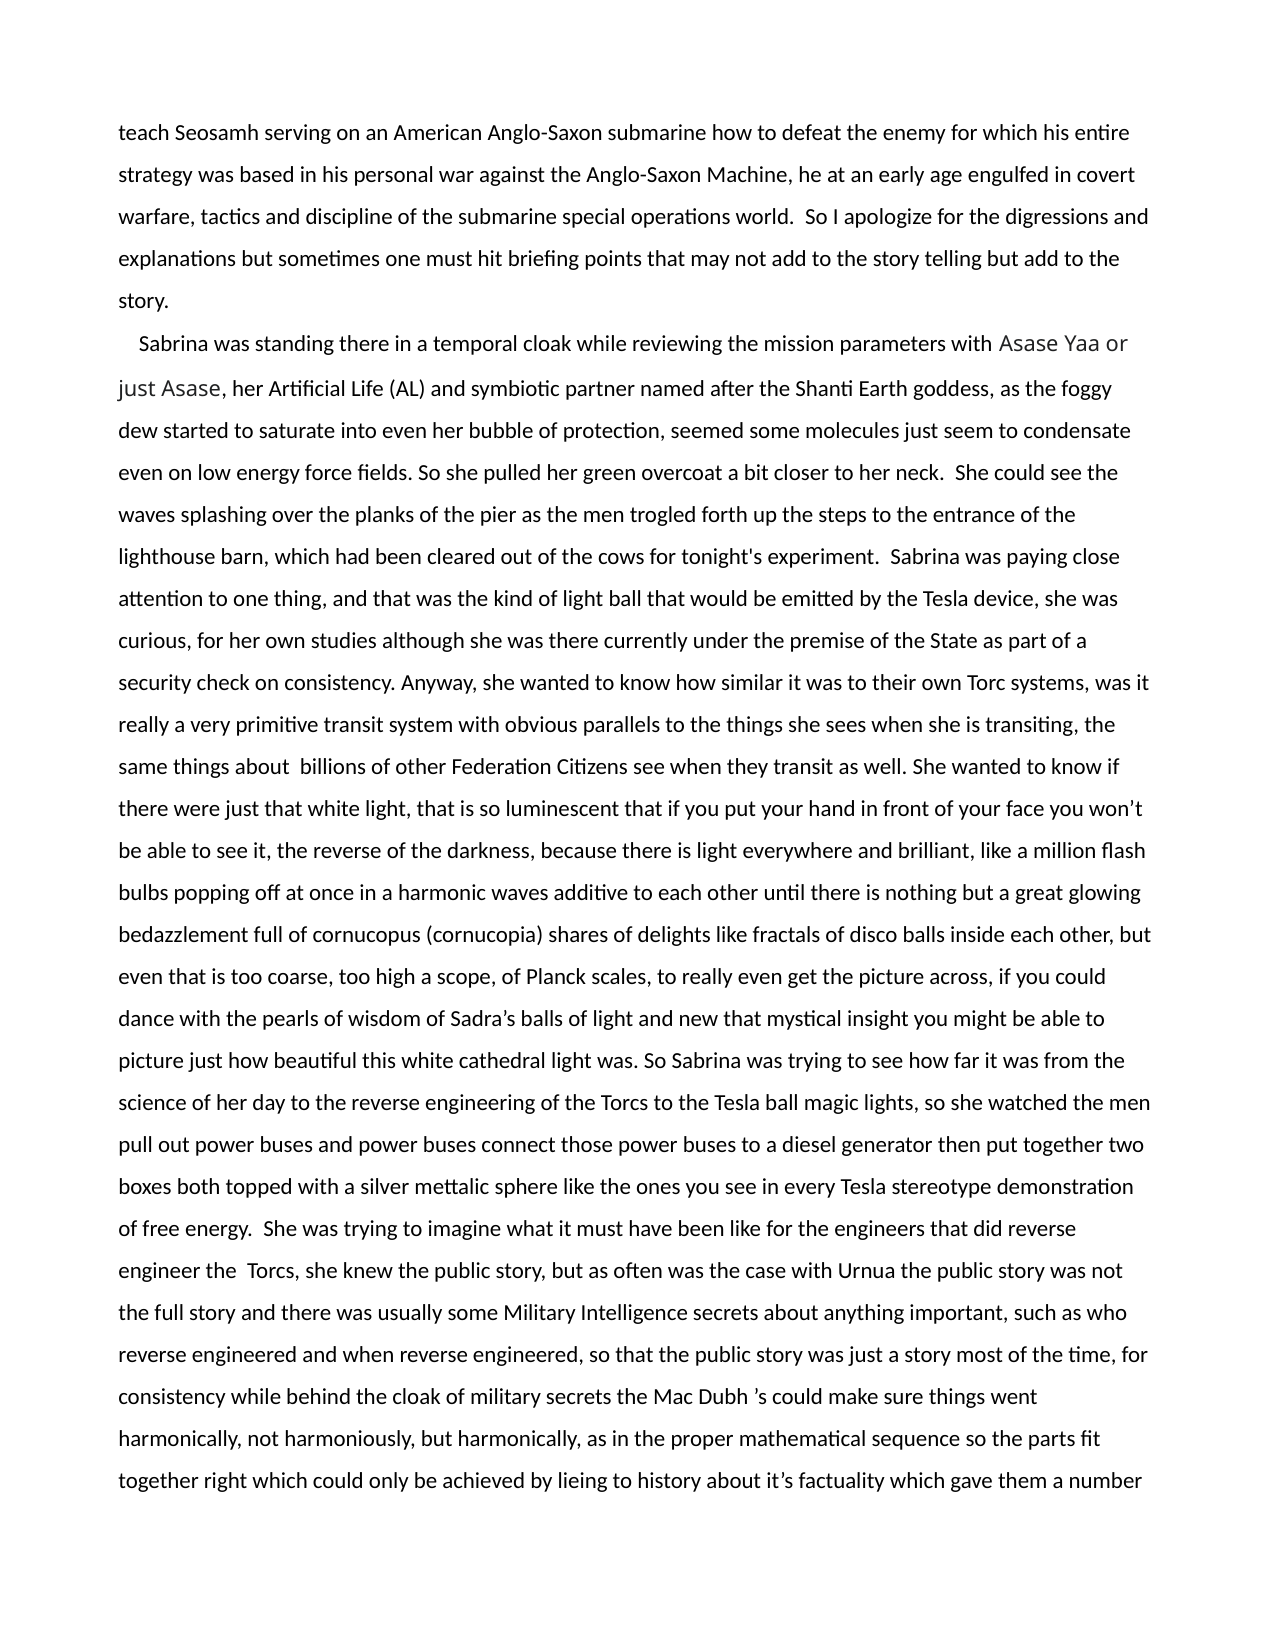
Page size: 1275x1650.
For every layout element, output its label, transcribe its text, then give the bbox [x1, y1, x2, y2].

text teach Seosamh serving on an American Anglo-Saxon submarine how to defeat the enemy for which his entire strategy was based in his personal war against the Anglo-Saxon Machine, he at an early age engulfed in covert warfare, tactics and discipline of the submarine special operations world. So I apologize for the digressions and explanations but sometimes one must hit briefing points that may not add to the story telling but add to the story. [118, 118, 1157, 314]
text Sabrina was standing there in a temporal cloak while reviewing the mission parameters with Asase Yaa or just Asase, her Artificial Life (AL) and symbiotic partner named after the Shanti Earth goddess, as the foggy dew started to saturate into even her bubble of protection, seemed some molecules just seem to condensate even on low energy force fields. So she pulled her green overcoat a bit closer to her neck. She could see the waves splashing over the planks of the pier as the men trogled forth up the steps to the entrance of the lighthouse barn, which had been cleared out of the cows for tonight's experiment. Sabrina was paying close attention to one thing, and that was the kind of light ball that would be emitted by the Tesla device, she was curious, for her own studies although she was there currently under the premise of the State as part of a security check on consistency. Anyway, she wanted to know how similar it was to their own Torc systems, was it really a very primitive transit system with obvious parallels to the things she sees when she is transiting, the same things about billions of other Federation Citizens see when they transit as well. She wanted to know if there were just that white light, that is so luminescent that if you put your hand in front of your face you won’t be able to see it, the reverse of the darkness, because there is light everywhere and brilliant, like a million flash bulbs popping off at once in a harmonic waves additive to each other until there is nothing but a great glowing bedazzlement full of cornucopus (cornucopia) shares of delights like fractals of disco balls inside each other, but even that is too coarse, too high a scope, of Planck scales, to really even get the picture across, if you could dance with the pearls of wisdom of Sadra’s balls of light and new that mystical insight you might be able to picture just how beautiful this white cathedral light was. So Sabrina was trying to see how far it was from the science of her day to the reverse engineering of the Torcs to the Tesla ball magic lights, so she watched the men pull out power buses and power buses connect those power buses to a diesel generator then put together two boxes both topped with a silver mettalic sphere like the ones you see in every Tesla stereotype demonstration of free energy. She was trying to imagine what it must have been like for the engineers that did reverse engineer the Torcs, she knew the public story, but as often was the case with Urnua the public story was not the full story and there was usually some Military Intelligence secrets about anything important, such as who reverse engineered and when reverse engineered, so that the public story was just a story most of the time, for consistency while behind the cloak of military secrets the Mac Dubh ’s could make sure things went harmonically, not harmoniously, but harmonically, as in the proper mathematical sequence so the parts fit together right which could only be achieved by lieing to history about it’s factuality which gave them a number [118, 328, 1157, 1494]
